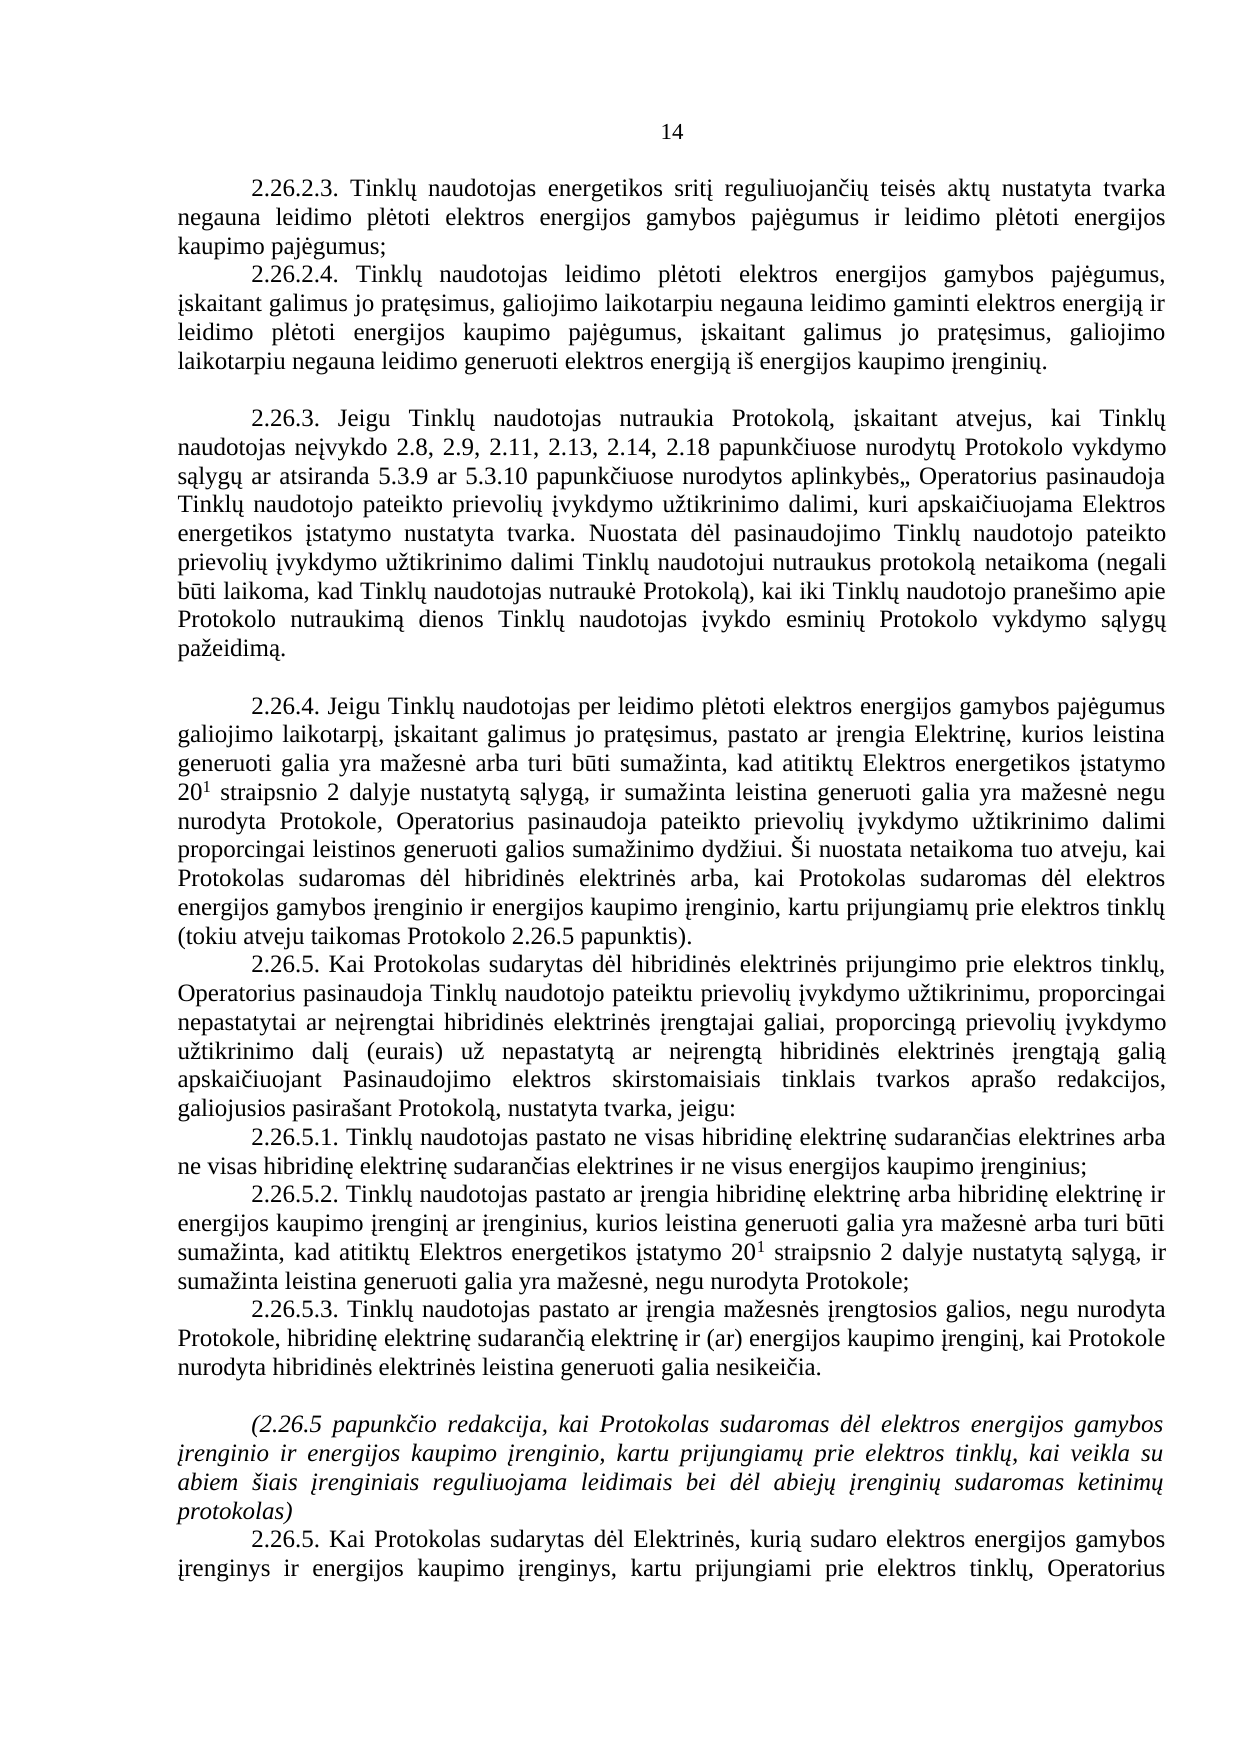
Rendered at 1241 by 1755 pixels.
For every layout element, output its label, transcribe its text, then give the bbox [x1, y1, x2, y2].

text 2.26.5.3. Tinklų naudotojas pastato ar įrengia mažesnės įrengtosios galios, negu nurodyta Protokole, hibridinę elektrinę sudarančią elektrinę ir (ar) energijos kaupimo įrenginį, kai Protokole nurodyta hibridinės elektrinės leistina generuoti galia nesikeičia. [177, 1294, 1167, 1381]
text 2.26.4. Jeigu Tinklų naudotojas per leidimo plėtoti elektros energijos gamybos pajėgumus galiojimo laikotarpį, įskaitant galimus jo pratęsimus, pastato ar įrengia Elektrinę, kurios leistina generuoti galia yra mažesnė arba turi būti sumažinta, kad atitiktų Elektros energetikos įstatymo 201 straipsnio 2 dalyje nustatytą sąlygą, ir sumažinta leistina generuoti galia yra mažesnė negu nurodyta Protokole, Operatorius pasinaudoja pateikto prievolių įvykdymo užtikrinimo dalimi proporcingai leistinos generuoti galios sumažinimo dydžiui. Ši nuostata netaikoma tuo atveju, kai Protokolas sudaromas dėl hibridinės elektrinės arba, kai Protokolas sudaromas dėl elektros energijos gamybos įrenginio ir energijos kaupimo įrenginio, kartu prijungiamų prie elektros tinklų (tokiu atveju taikomas Protokolo 2.26.5 papunktis). [177, 691, 1167, 949]
text 2.26.5. Kai Protokolas sudarytas dėl Elektrinės, kurią sudaro elektros energijos gamybos įrenginys ir energijos kaupimo įrenginys, kartu prijungiami prie elektros tinklų, Operatorius [177, 1524, 1167, 1582]
text 2.26.3. Jeigu Tinklų naudotojas nutraukia Protokolą, įskaitant atvejus, kai Tinklų naudotojas neįvykdo 2.8, 2.9, 2.11, 2.13, 2.14, 2.18 papunkčiuose nurodytų Protokolo vykdymo sąlygų ar atsiranda 5.3.9 ar 5.3.10 papunkčiuose nurodytos aplinkybės„ Operatorius pasinaudoja Tinklų naudotojo pateikto prievolių įvykdymo užtikrinimo dalimi, kuri apskaičiuojama Elektros energetikos įstatymo nustatyta tvarka. Nuostata dėl pasinaudojimo Tinklų naudotojo pateikto prievolių įvykdymo užtikrinimo dalimi Tinklų naudotojui nutraukus protokolą netaikoma (negali būti laikoma, kad Tinklų naudotojas nutraukė Protokolą), kai iki Tinklų naudotojo pranešimo apie Protokolo nutraukimą dienos Tinklų naudotojas įvykdo esminių Protokolo vykdymo sąlygų pažeidimą. [177, 403, 1167, 662]
text 2.26.5.2. Tinklų naudotojas pastato ar įrengia hibridinę elektrinę arba hibridinę elektrinę ir energijos kaupimo įrenginį ar įrenginius, kurios leistina generuoti galia yra mažesnė arba turi būti sumažinta, kad atitiktų Elektros energetikos įstatymo 201 straipsnio 2 dalyje nustatytą sąlygą, ir sumažinta leistina generuoti galia yra mažesnė, negu nurodyta Protokole; [177, 1179, 1167, 1294]
text 2.26.2.3. Tinklų naudotojas energetikos sritį reguliuojančių teisės aktų nustatyta tvarka negauna leidimo plėtoti elektros energijos gamybos pajėgumus ir leidimo plėtoti energijos kaupimo pajėgumus; [177, 173, 1167, 259]
text 2.26.5.1. Tinklų naudotojas pastato ne visas hibridinę elektrinę sudarančias elektrines arba ne visas hibridinę elektrinę sudarančias elektrines ir ne visus energijos kaupimo įrenginius; [177, 1122, 1167, 1179]
text 2.26.5. Kai Protokolas sudarytas dėl hibridinės elektrinės prijungimo prie elektros tinklų, Operatorius pasinaudoja Tinklų naudotojo pateiktu prievolių įvykdymo užtikrinimu, proporcingai nepastatytai ar neįrengtai hibridinės elektrinės įrengtajai galiai, proporcingą prievolių įvykdymo užtikrinimo dalį (eurais) už nepastatytą ar neįrengtą hibridinės elektrinės įrengtąją galią apskaičiuojant Pasinaudojimo elektros skirstomaisiais tinklais tvarkos aprašo redakcijos, galiojusios pasirašant Protokolą, nustatyta tvarka, jeigu: [177, 949, 1167, 1122]
text (2.26.5 papunkčio redakcija, kai Protokolas sudaromas dėl elektros energijos gamybos įrenginio ir energijos kaupimo įrenginio, kartu prijungiamų prie elektros tinklų, kai veikla su abiem šiais įrenginiais reguliuojama leidimais bei dėl abiejų įrenginių sudaromas ketinimų protokolas) [177, 1409, 1167, 1524]
text 2.26.2.4. Tinklų naudotojas leidimo plėtoti elektros energijos gamybos pajėgumus, įskaitant galimus jo pratęsimus, galiojimo laikotarpiu negauna leidimo gaminti elektros energiją ir leidimo plėtoti energijos kaupimo pajėgumus, įskaitant galimus jo pratęsimus, galiojimo laikotarpiu negauna leidimo generuoti elektros energiją iš energijos kaupimo įrenginių. [177, 259, 1167, 374]
